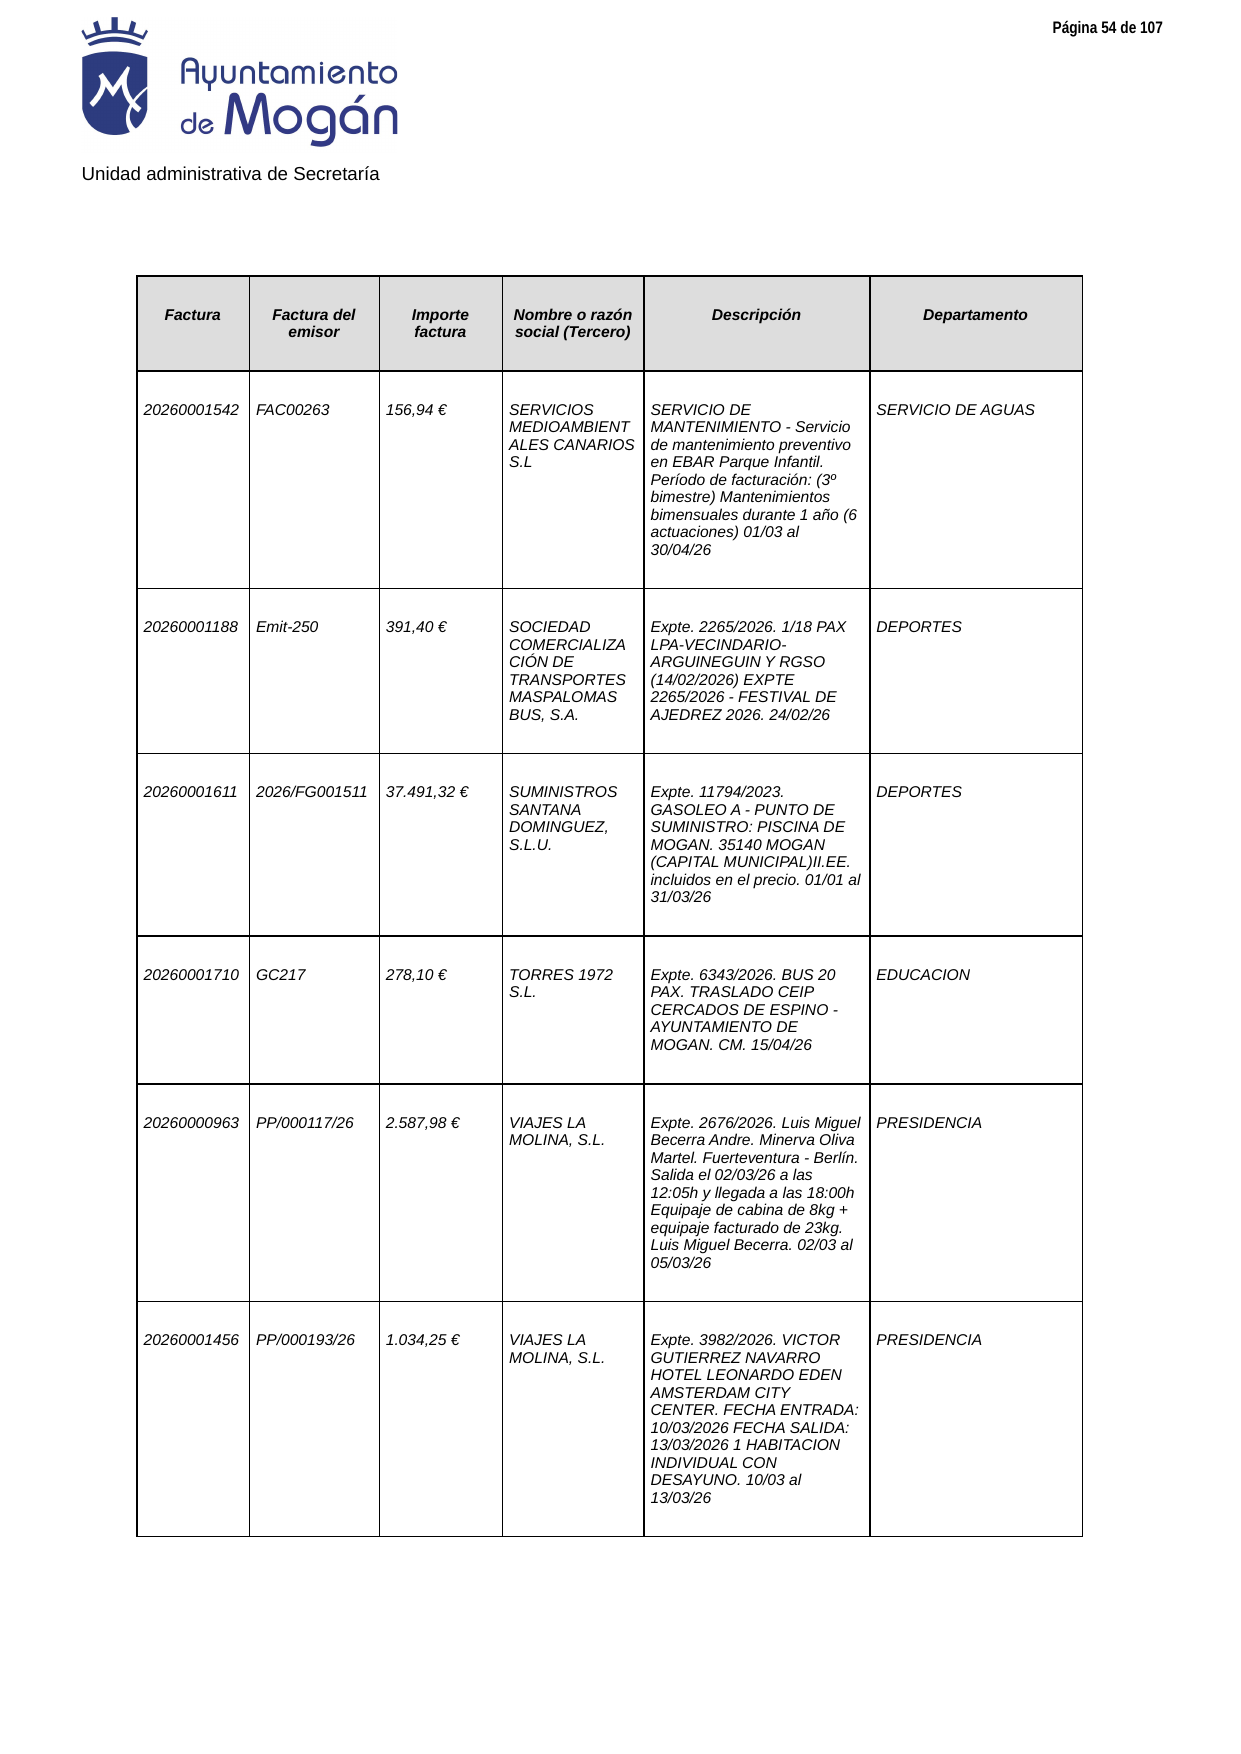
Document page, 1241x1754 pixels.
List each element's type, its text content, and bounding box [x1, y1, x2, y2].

table_cell 391,40 € [380, 589, 502, 753]
table_header Descripción [645, 277, 869, 370]
table_cell 20260001188 [138, 589, 249, 753]
table_cell 1.034,25 € [380, 1302, 502, 1536]
table_cell TORRES 1972 S.L. [503, 937, 643, 1083]
table_cell 2.587,98 € [380, 1085, 502, 1301]
table_header Factura del emisor [250, 277, 379, 370]
table_cell Expte. 6343/2026. BUS 20 PAX. TRASLADO CEIP CERCADOS DE ESPINO - AYUNTAMIENTO DE MOGAN. CM. 15/04/26 [645, 937, 869, 1083]
table_cell 156,94 € [380, 372, 502, 588]
table_cell PRESIDENCIA [871, 1085, 1082, 1301]
table_cell VIAJES LA MOLINA, S.L. [503, 1085, 643, 1301]
table_cell 2026/FG001511 [250, 754, 379, 935]
table_cell 278,10 € [380, 937, 502, 1083]
table_cell EDUCACION [871, 937, 1082, 1083]
table_cell 20260001542 [138, 372, 249, 588]
table_header Factura [138, 277, 249, 370]
table_cell SERVICIOS MEDIOAMBIENTALES CANARIOS S.L [503, 372, 643, 588]
table_cell Expte. 2676/2026. Luis Miguel Becerra Andre. Minerva Oliva Martel. Fuerteventura - Berlín. Salida el 02/03/26 a las 12:05h y llegada a las 18:00h Equipaje de cabina de 8kg + equipaje facturado de 23kg. Luis Miguel Becerra. 02/03 al 05/03/26 [645, 1085, 869, 1301]
table_cell GC217 [250, 937, 379, 1083]
table_cell Emit-250 [250, 589, 379, 753]
table_cell FAC00263 [250, 372, 379, 588]
table_header Departamento [871, 277, 1082, 370]
table_cell Expte. 3982/2026. VICTOR GUTIERREZ NAVARRO HOTEL LEONARDO EDEN AMSTERDAM CITY CENTER. FECHA ENTRADA: 10/03/2026 FECHA SALIDA: 13/03/2026 1 HABITACION INDIVIDUAL CON DESAYUNO. 10/03 al 13/03/26 [645, 1302, 869, 1536]
table_cell 37.491,32 € [380, 754, 502, 935]
table_cell Expte. 11794/2023. GASOLEO A - PUNTO DE SUMINISTRO: PISCINA DE MOGAN. 35140 MOGAN (CAPITAL MUNICIPAL)II.EE. incluidos en el precio. 01/01 al 31/03/26 [645, 754, 869, 935]
table_cell PP/000117/26 [250, 1085, 379, 1301]
table_cell DEPORTES [871, 754, 1082, 935]
table_cell PP/000193/26 [250, 1302, 379, 1536]
table_header Nombre o razón social (Tercero) [503, 277, 643, 370]
table_cell SERVICIO DE AGUAS [871, 372, 1082, 588]
table_cell SERVICIO DE MANTENIMIENTO - Servicio de mantenimiento preventivo en EBAR Parque Infantil. Período de facturación: (3º bimestre) Mantenimientos bimensuales durante 1 año (6 actuaciones) 01/03 al 30/04/26 [645, 372, 869, 588]
table_cell 20260000963 [138, 1085, 249, 1301]
table_header Importe factura [380, 277, 502, 370]
table_cell DEPORTES [871, 589, 1082, 753]
picture [81, 17, 398, 153]
table_cell SOCIEDAD COMERCIALIZACIÓN DE TRANSPORTES MASPALOMAS BUS, S.A. [503, 589, 643, 753]
table_cell 20260001611 [138, 754, 249, 935]
table_cell PRESIDENCIA [871, 1302, 1082, 1536]
table_cell 20260001456 [138, 1302, 249, 1536]
table_cell Expte. 2265/2026. 1/18 PAX LPA-VECINDARIO-ARGUINEGUIN Y RGSO (14/02/2026) EXPTE 2265/2026 - FESTIVAL DE AJEDREZ 2026. 24/02/26 [645, 589, 869, 753]
table_cell SUMINISTROS SANTANA DOMINGUEZ, S.L.U. [503, 754, 643, 935]
table_cell VIAJES LA MOLINA, S.L. [503, 1302, 643, 1536]
table_cell 20260001710 [138, 937, 249, 1083]
